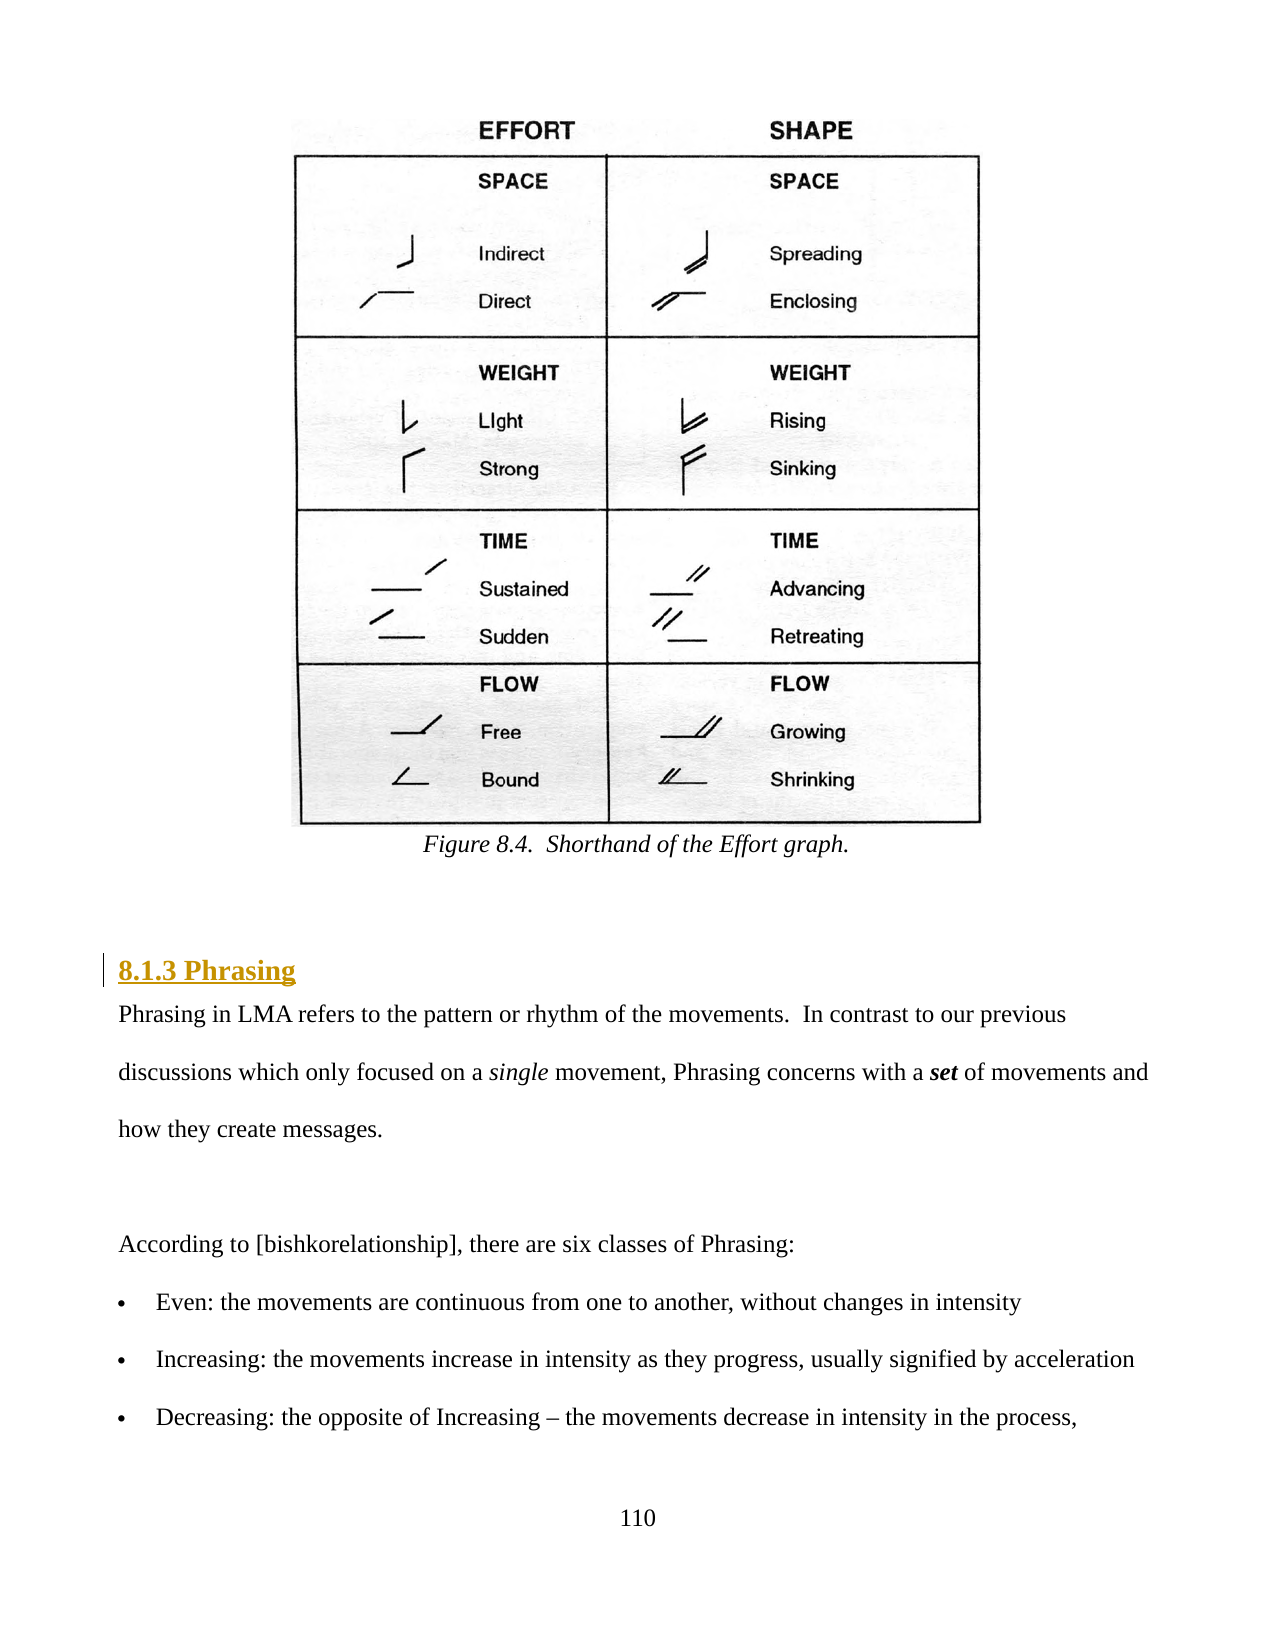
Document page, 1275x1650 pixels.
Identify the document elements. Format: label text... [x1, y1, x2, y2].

text According to [bishkorelationship], there are six classes of Phrasing: [118, 1229, 1157, 1258]
text Phrasing in LMA refers to the pattern or rhythm of the movements. In contrast to our previous discussions which only focused on a single movement, Phrasing concerns with a set of movements and how they create messages. [118, 999, 1157, 1143]
text Figure 8.4. Shorthand of the Effort graph. [118, 118, 1157, 858]
list Even: the movements are continuous from one to another, without changes in intensity [118, 1287, 1157, 1316]
subtitle 8.1.3 Phrasing [118, 953, 1157, 987]
list Decreasing: the opposite of Increasing – the movements decrease in intensity in the process, [118, 1402, 1157, 1431]
list Increasing: the movements increase in intensity as they progress, usually signified by acceleration [118, 1344, 1157, 1373]
